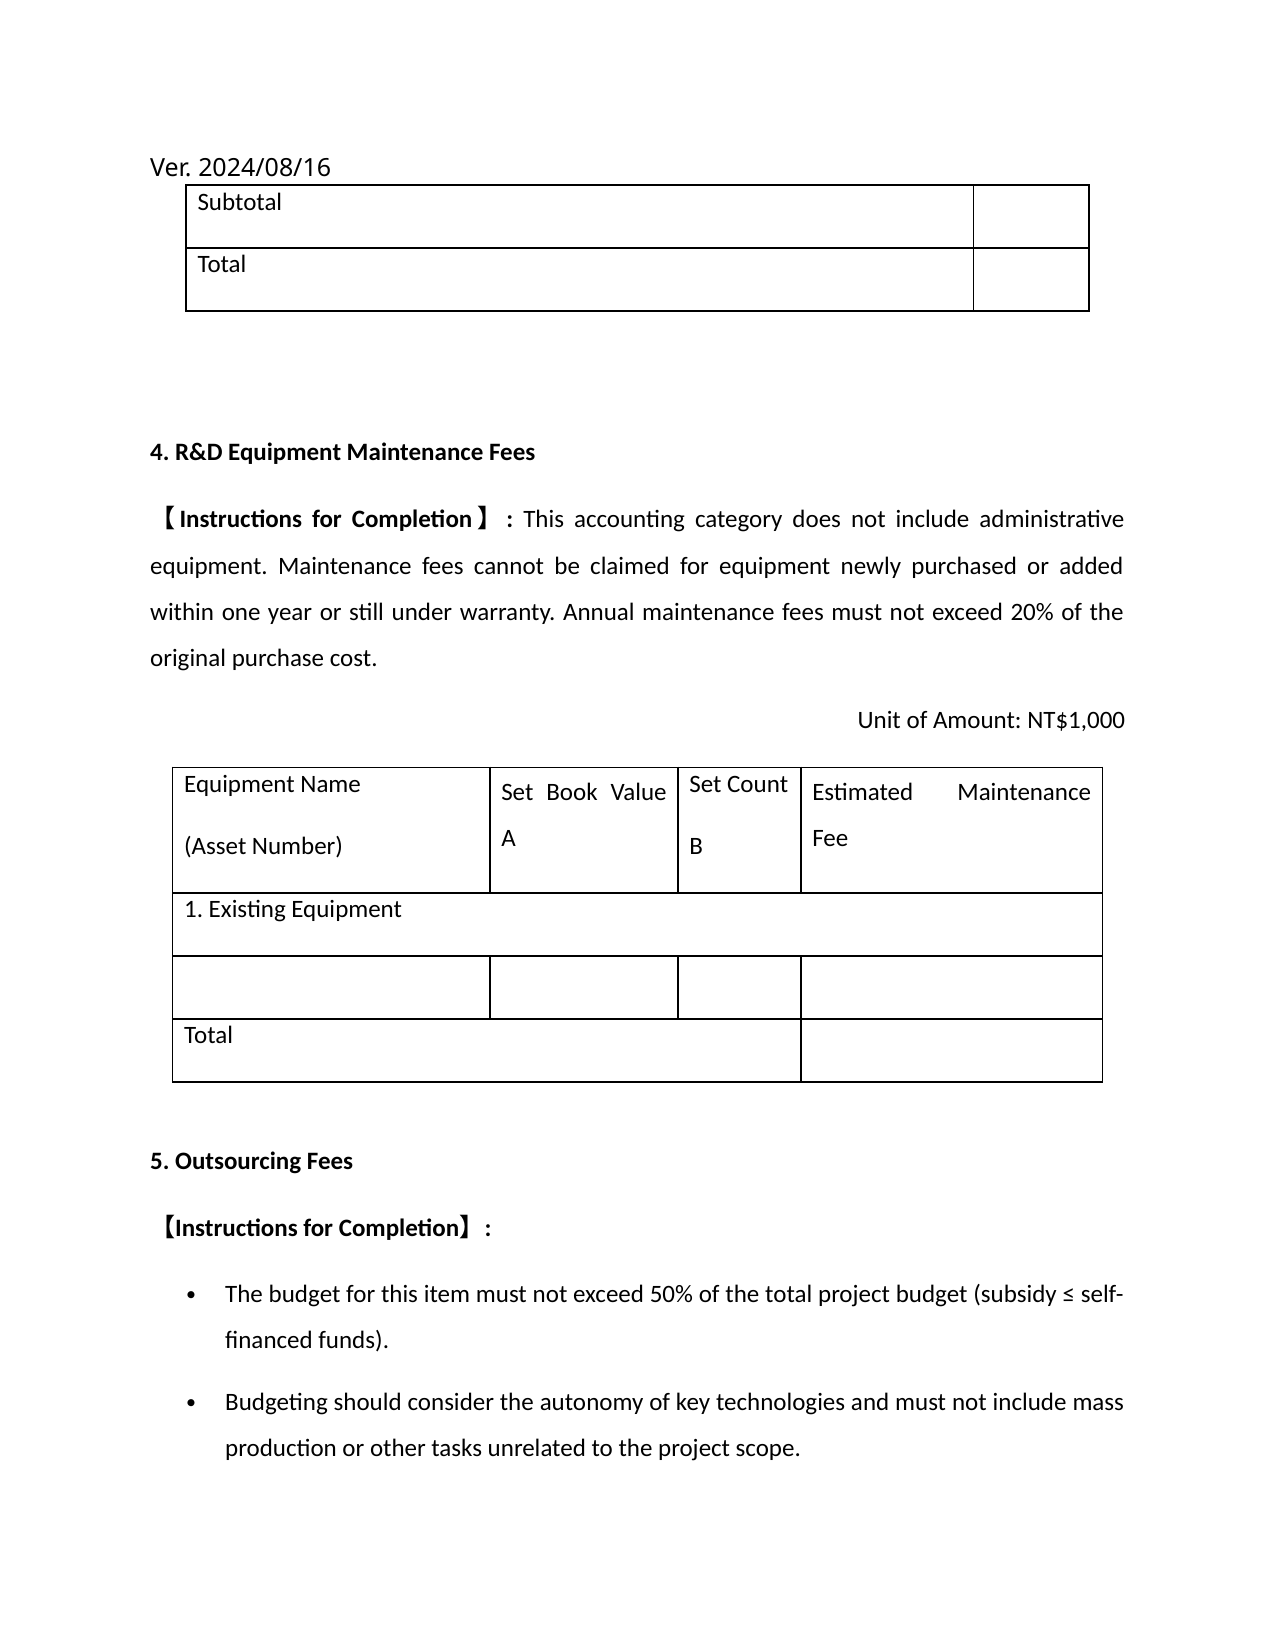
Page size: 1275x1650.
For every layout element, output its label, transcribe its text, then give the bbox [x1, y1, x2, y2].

text 【Instructions for Completion】: This accounting category does not include administrative equipment. Maintenance fees cannot be claimed for equipment newly purchased or added within one year or still under warranty. Annual maintenance fees must not exceed 20% of the original purchase cost. [150, 499, 1125, 672]
table_header Equipment Name (Asset Number) [173, 768, 489, 892]
table_cell Subtotal [187, 186, 973, 247]
table_header Estimated Maintenance Fee [802, 768, 1102, 892]
table_cell [173, 957, 489, 1018]
text 4. R&D Equipment Maintenance Fees [150, 436, 1125, 467]
table_cell [802, 1020, 1102, 1081]
table_cell 1. Existing Equipment [173, 894, 1102, 955]
text 【Instructions for Completion】: [150, 1207, 1125, 1244]
table_header Set Book Value A [491, 768, 677, 892]
list Budgeting should consider the autonomy of key technologies and must not include mass production or other tasks unrelated to the project scope. [187, 1387, 1125, 1463]
table_cell Total [173, 1020, 800, 1081]
table_cell [491, 957, 677, 1018]
text Unit of Amount: NT$1,000 [150, 704, 1125, 735]
table_cell [679, 957, 800, 1018]
table_header Set Count B [679, 768, 800, 892]
table_cell [974, 186, 1088, 247]
table_cell Total [187, 249, 973, 310]
table_cell [974, 249, 1088, 310]
list The budget for this item must not exceed 50% of the total project budget (subsidy ≤ self-financed funds). [187, 1278, 1125, 1355]
text 5. Outsourcing Fees [150, 1145, 1125, 1176]
table_cell [802, 957, 1102, 1018]
